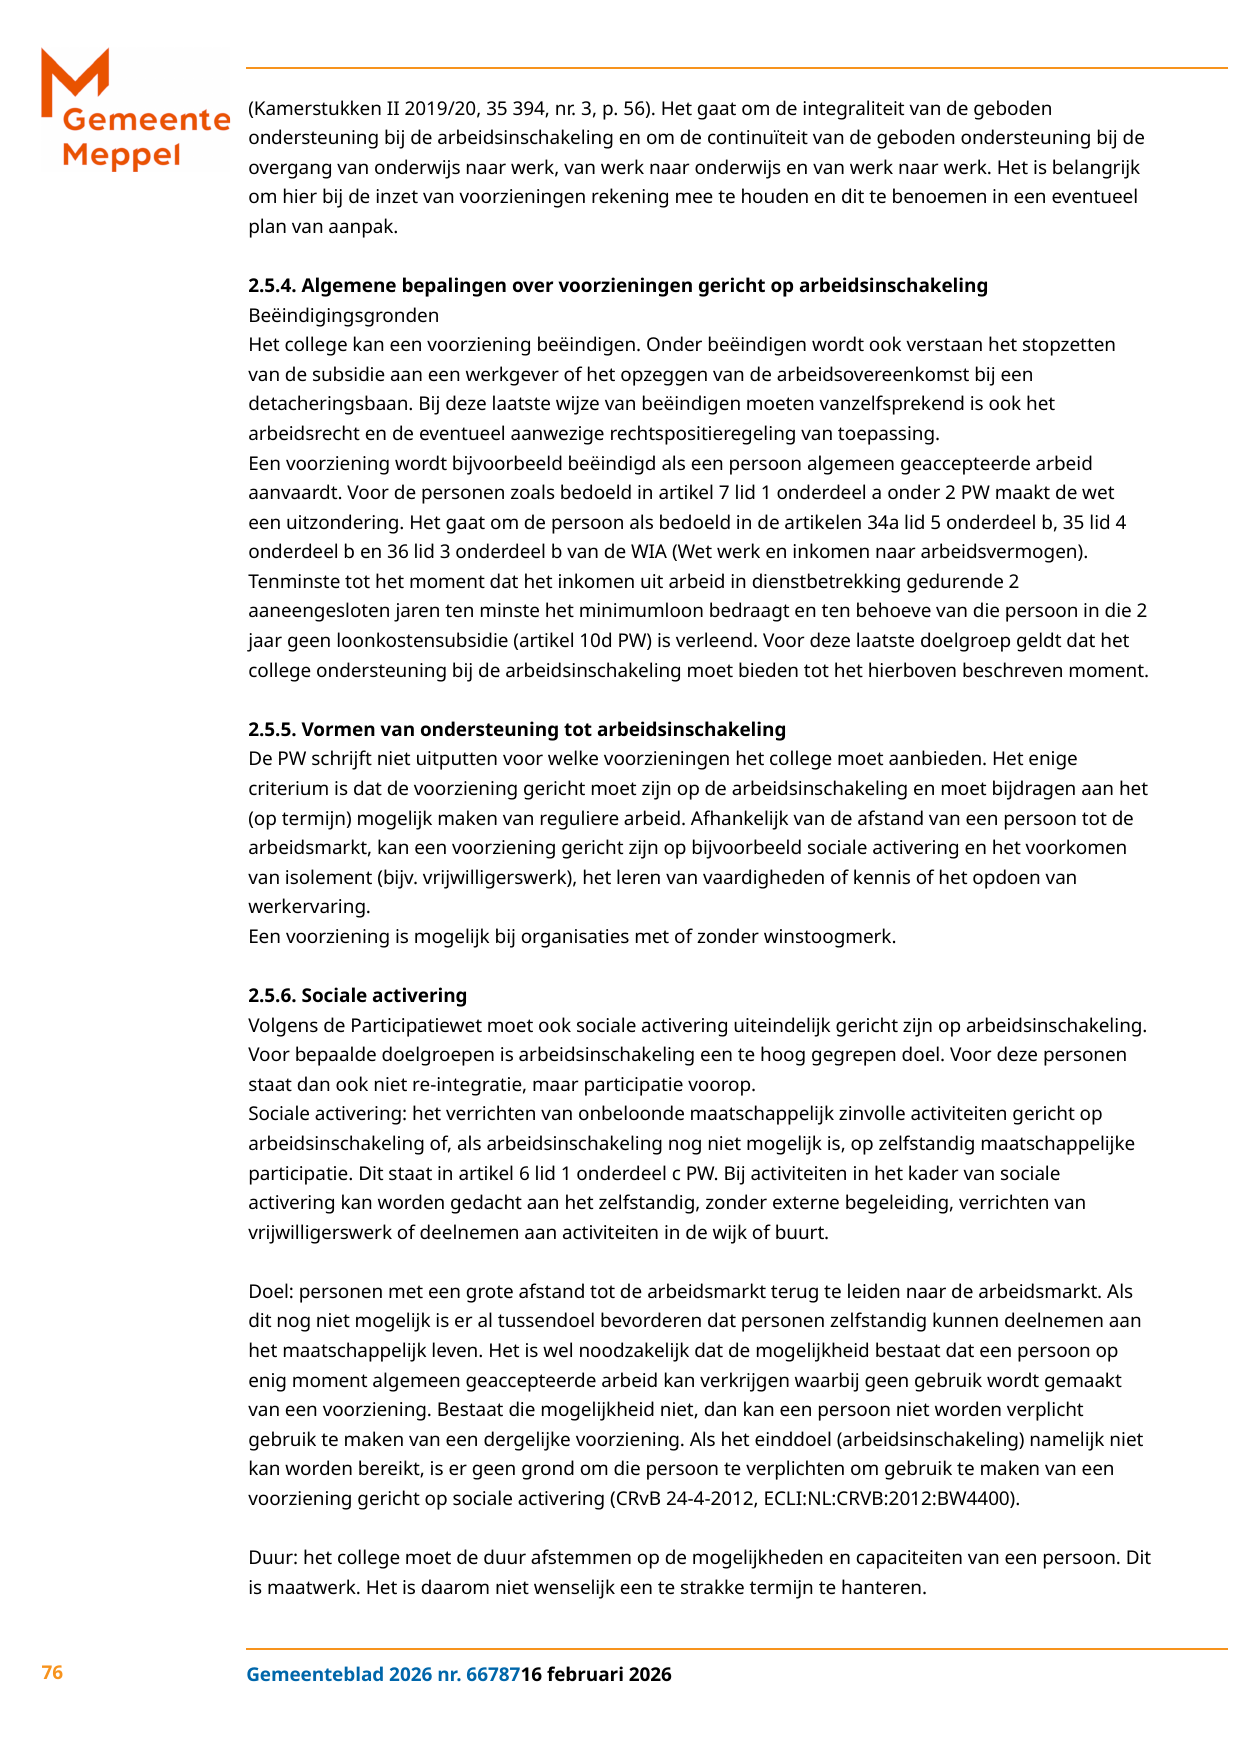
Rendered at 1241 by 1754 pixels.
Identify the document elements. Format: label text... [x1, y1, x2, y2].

text Duur: het college moet de duur afstemmen op de mogelijkheden en capaciteiten van een persoon. Dit is maatwerk. Het is daarom niet wenselijk een te strakke termijn te hanteren. [248, 1544, 1152, 1600]
text Beëindigingsgronden [248, 302, 1152, 328]
text Sociale activering: het verrichten van onbeloonde maatschappelijk zinvolle activiteiten gericht op arbeidsinschakeling of, als arbeidsinschakeling nog niet mogelijk is, op zelfstandig maatschappelijke participatie. Dit staat in artikel 6 lid 1 onderdeel c PW. Bij activiteiten in het kader van sociale activering kan worden gedacht aan het zelfstandig, zonder externe begeleiding, verrichten van vrijwilligerswerk of deelnemen aan activiteiten in de wijk of buurt. [248, 1101, 1152, 1245]
text 2.5.5. Vormen van ondersteuning tot arbeidsinschakeling [248, 716, 1152, 742]
text 2.5.6. Sociale activering [248, 982, 1152, 1008]
text Het college kan een voorziening beëindigen. Onder beëindigen wordt ook verstaan het stopzetten van de subsidie aan een werkgever of het opzeggen van de arbeidsovereenkomst bij een detacheringsbaan. Bij deze laatste wijze van beëindigen moeten vanzelfsprekend is ook het arbeidsrecht en de eventueel aanwezige rechtspositieregeling van toepassing. [248, 331, 1152, 446]
text Volgens de Participatiewet moet ook sociale activering uiteindelijk gericht zijn op arbeidsinschakeling. Voor bepaalde doelgroepen is arbeidsinschakeling een te hoog gegrepen doel. Voor deze personen staat dan ook niet re-integratie, maar participatie voorop. [248, 1012, 1152, 1097]
text Doel: personen met een grote afstand tot de arbeidsmarkt terug te leiden naar de arbeidsmarkt. Als dit nog niet mogelijk is er al tussendoel bevorderen dat personen zelfstandig kunnen deelnemen aan het maatschappelijk leven. Het is wel noodzakelijk dat de mogelijkheid bestaat dat een persoon op enig moment algemeen geaccepteerde arbeid kan verkrijgen waarbij geen gebruik wordt gemaakt van een voorziening. Bestaat die mogelijkheid niet, dan kan een persoon niet worden verplicht gebruik te maken van een dergelijke voorziening. Als het einddoel (arbeidsinschakeling) namelijk niet kan worden bereikt, is er geen grond om die persoon te verplichten om gebruik te maken van een voorziening gericht op sociale activering (CRvB 24-4-2012, ECLI:NL:CRVB:2012:BW4400). [248, 1278, 1152, 1511]
text Een voorziening wordt bijvoorbeeld beëindigd als een persoon algemeen geaccepteerde arbeid aanvaardt. Voor de personen zoals bedoeld in artikel 7 lid 1 onderdeel a onder 2 PW maakt de wet een uitzondering. Het gaat om de persoon als bedoeld in de artikelen 34a lid 5 onderdeel b, 35 lid 4 onderdeel b en 36 lid 3 onderdeel b van de WIA (Wet werk en inkomen naar arbeidsvermogen). Tenminste tot het moment dat het inkomen uit arbeid in dienstbetrekking gedurende 2 aaneengesloten jaren ten minste het minimumloon bedraagt en ten behoeve van die persoon in die 2 jaar geen loonkostensubsidie (artikel 10d PW) is verleend. Voor deze laatste doelgroep geldt dat het college ondersteuning bij de arbeidsinschakeling moet bieden tot het hierboven beschreven moment. [248, 450, 1152, 683]
picture [41, 47, 231, 172]
text (Kamerstukken II 2019/20, 35 394, nr. 3, p. 56). Het gaat om de integraliteit van de geboden ondersteuning bij de arbeidsinschakeling en om de continuïteit van de geboden ondersteuning bij de overgang van onderwijs naar werk, van werk naar onderwijs en van werk naar werk. Het is belangrijk om hier bij de inzet van voorzieningen rekening mee te houden en dit te benoemen in een eventueel plan van aanpak. [248, 95, 1152, 239]
text 2.5.4. Algemene bepalingen over voorzieningen gericht op arbeidsinschakeling [248, 272, 1152, 298]
text De PW schrijft niet uitputten voor welke voorzieningen het college moet aanbieden. Het enige criterium is dat de voorziening gericht moet zijn op de arbeidsinschakeling en moet bijdragen aan het (op termijn) mogelijk maken van reguliere arbeid. Afhankelijk van de afstand van een persoon tot de arbeidsmarkt, kan een voorziening gericht zijn op bijvoorbeeld sociale activering en het voorkomen van isolement (bijv. vrijwilligerswerk), het leren van vaardigheden of kennis of het opdoen van werkervaring. [248, 746, 1152, 919]
text Een voorziening is mogelijk bij organisaties met of zonder winstoogmerk. [248, 923, 1152, 949]
